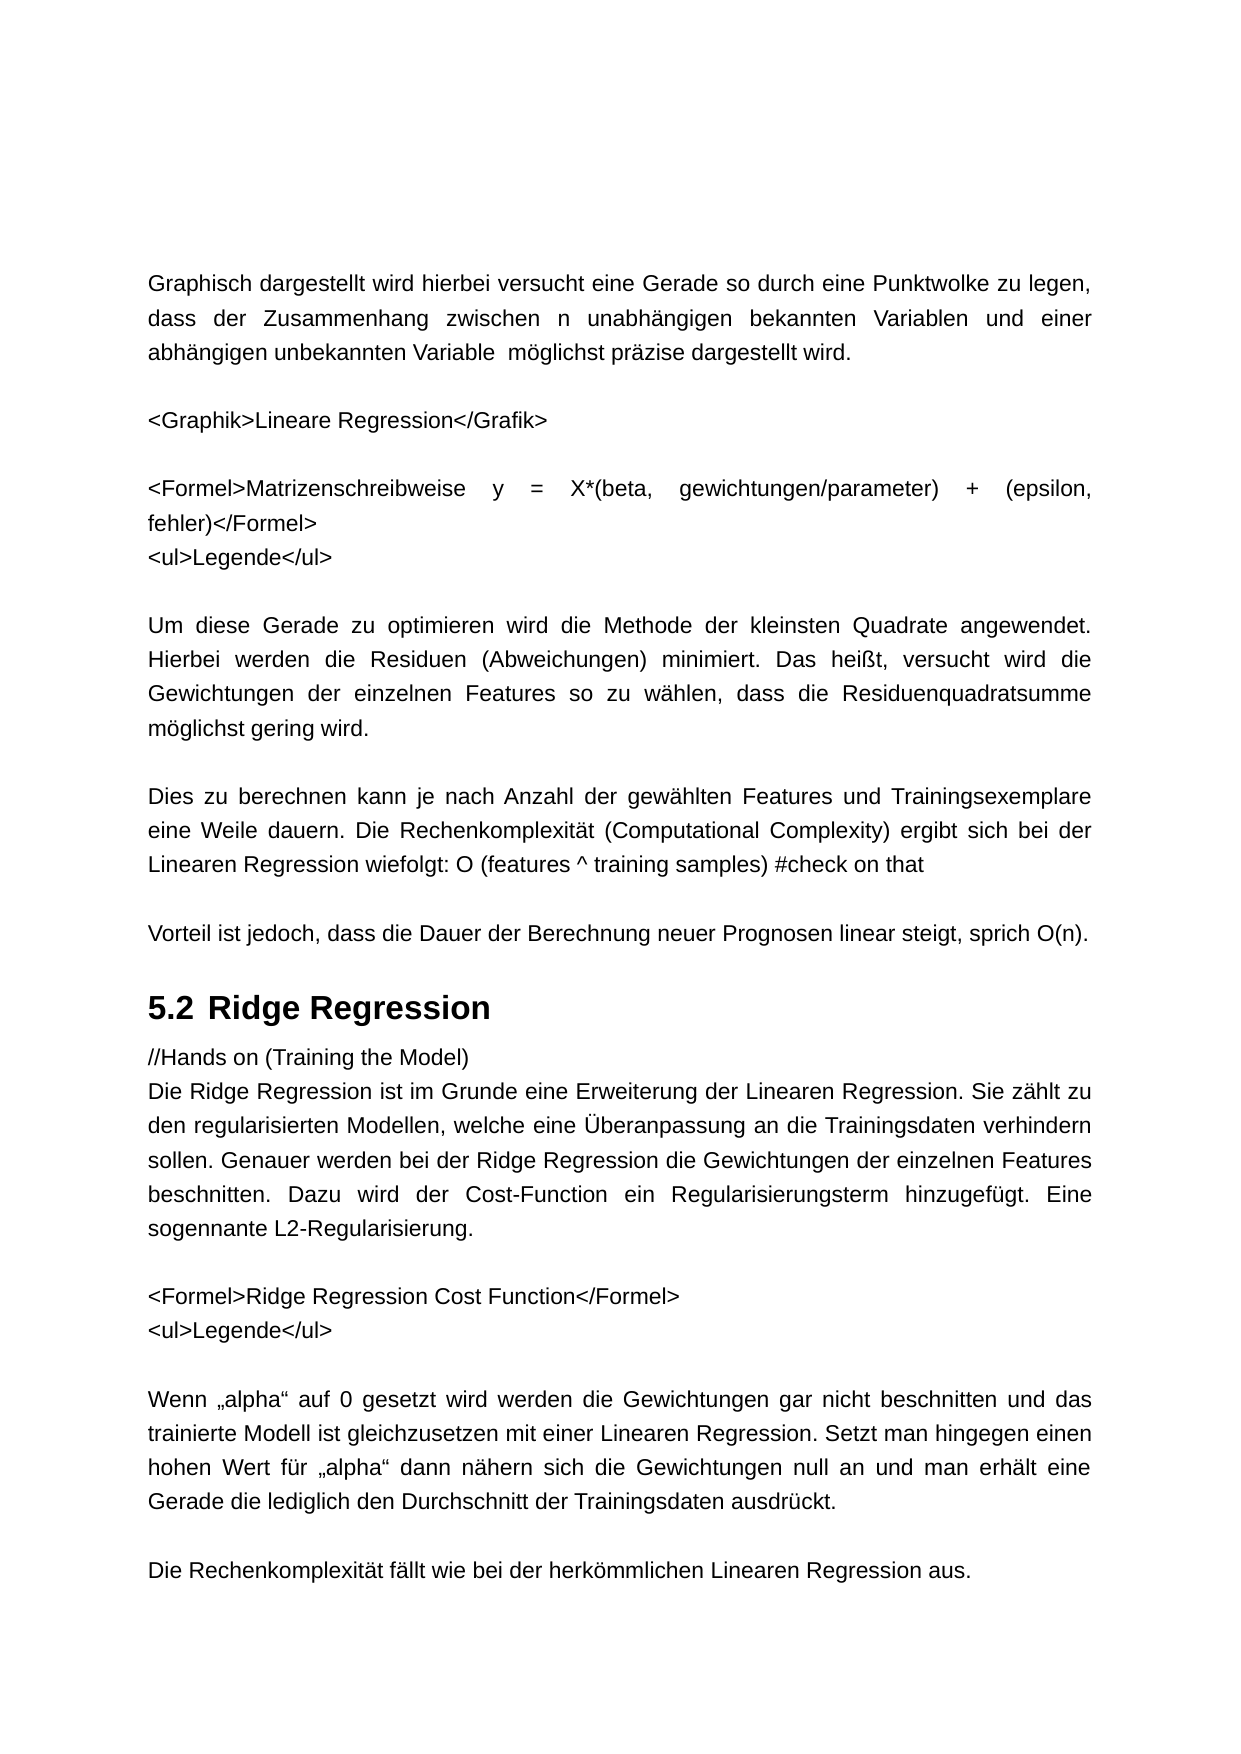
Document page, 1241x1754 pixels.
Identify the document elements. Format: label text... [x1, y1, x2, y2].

text <Graphik>Lineare Regression</Grafik> [148, 407, 1092, 433]
text <ul>Legende</ul> [148, 1317, 1092, 1344]
text <Formel>Matrizenschreibweise y = X*(beta, gewichtungen/parameter) + (epsilon, fehler)</Formel> [148, 475, 1092, 536]
text //Hands on (Training the Model) [148, 1044, 1092, 1070]
text Die Ridge Regression ist im Grunde eine Erweiterung der Linearen Regression. Sie zählt zu den regularisierten Modellen, welche eine Überanpassung an die Trainingsdaten verhindern sollen. Genauer werden bei der Ridge Regression die Gewichtungen der einzelnen Features beschnitten. Dazu wird der Cost-Function ein Regularisierungsterm hinzugefügt. Eine sogennante L2-Regularisierung. [148, 1078, 1092, 1241]
text Um diese Gerade zu optimieren wird die Methode der kleinsten Quadrate angewendet. Hierbei werden die Residuen (Abweichungen) minimiert. Das heißt, versucht wird die Gewichtungen der einzelnen Features so zu wählen, dass die Residuenquadratsumme möglichst gering wird. [148, 612, 1092, 741]
text Wenn „alpha“ auf 0 gesetzt wird werden die Gewichtungen gar nicht beschnitten und das trainierte Modell ist gleichzusetzen mit einer Linearen Regression. Setzt man hingegen einen hohen Wert für „alpha“ dann nähern sich die Gewichtungen null an und man erhält eine Gerade die lediglich den Durchschnitt der Trainingsdaten ausdrückt. [148, 1386, 1092, 1514]
subtitle Ridge Regression [148, 988, 1092, 1026]
text Vorteil ist jedoch, dass die Dauer der Berechnung neuer Prognosen linear steigt, sprich O(n). [148, 919, 1092, 946]
text Graphisch dargestellt wird hierbei versucht eine Gerade so durch eine Punktwolke zu legen, dass der Zusammenhang zwischen n unabhängigen bekannten Variablen und einer abhängigen unbekannten Variable möglichst präzise dargestellt wird. [148, 270, 1092, 365]
text <Formel>Ridge Regression Cost Function</Formel> [148, 1283, 1092, 1309]
text Die Rechenkomplexität fällt wie bei der herkömmlichen Linearen Regression aus. [148, 1557, 1092, 1583]
text Dies zu berechnen kann je nach Anzahl der gewählten Features und Trainingsexemplare eine Weile dauern. Die Rechenkomplexität (Computational Complexity) ergibt sich bei der Linearen Regression wiefolgt: O (features ^ training samples) #check on that [148, 783, 1092, 878]
text <ul>Legende</ul> [148, 544, 1092, 570]
